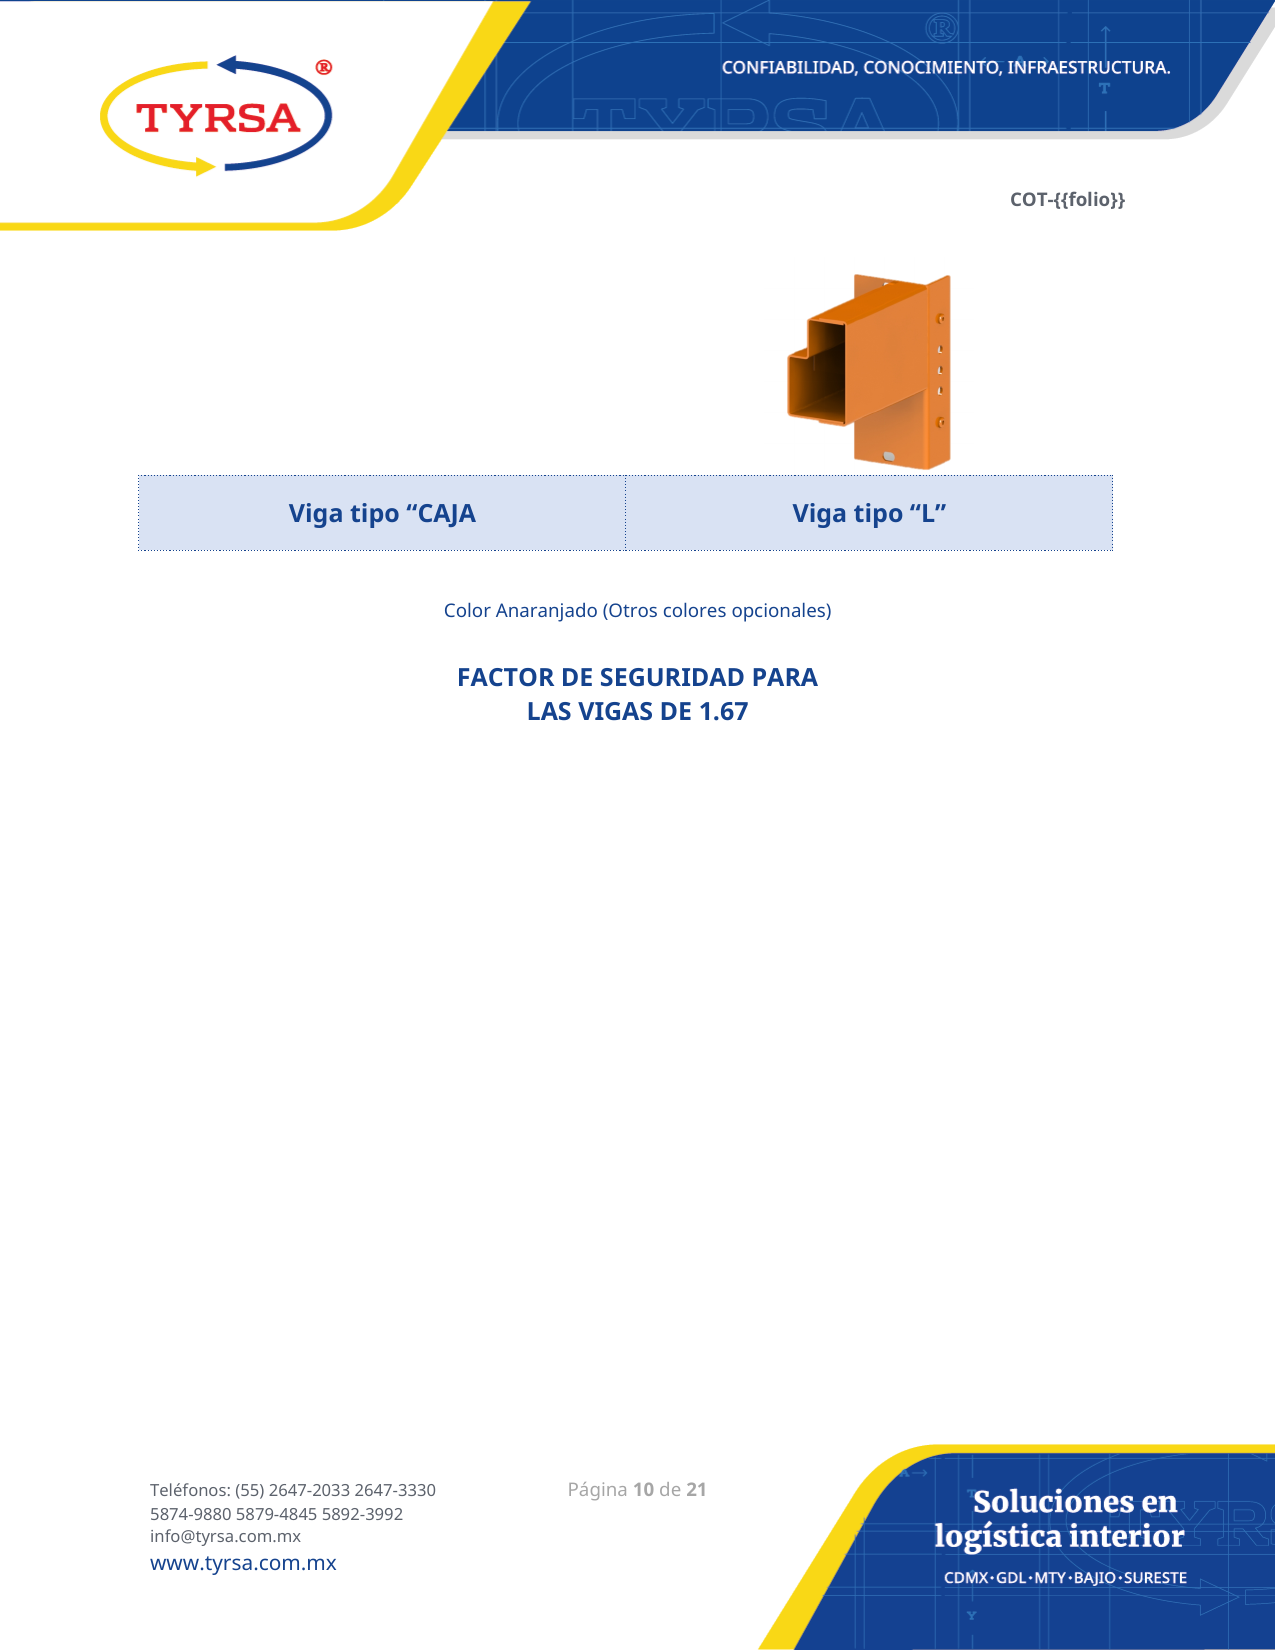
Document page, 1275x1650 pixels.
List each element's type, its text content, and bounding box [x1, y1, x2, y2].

table_cell Viga tipo “L” [626, 475, 1113, 550]
table_header [626, 258, 764, 475]
text LAS VIGAS DE 1.67 [150, 693, 1125, 727]
table_header [139, 258, 626, 475]
table_cell Viga tipo “CAJA [139, 475, 626, 550]
table_header [975, 258, 1113, 475]
text Color Anaranjado (Otros colores opcionales) [150, 598, 1125, 653]
text FACTOR DE SEGURIDAD PARA [150, 659, 1125, 693]
